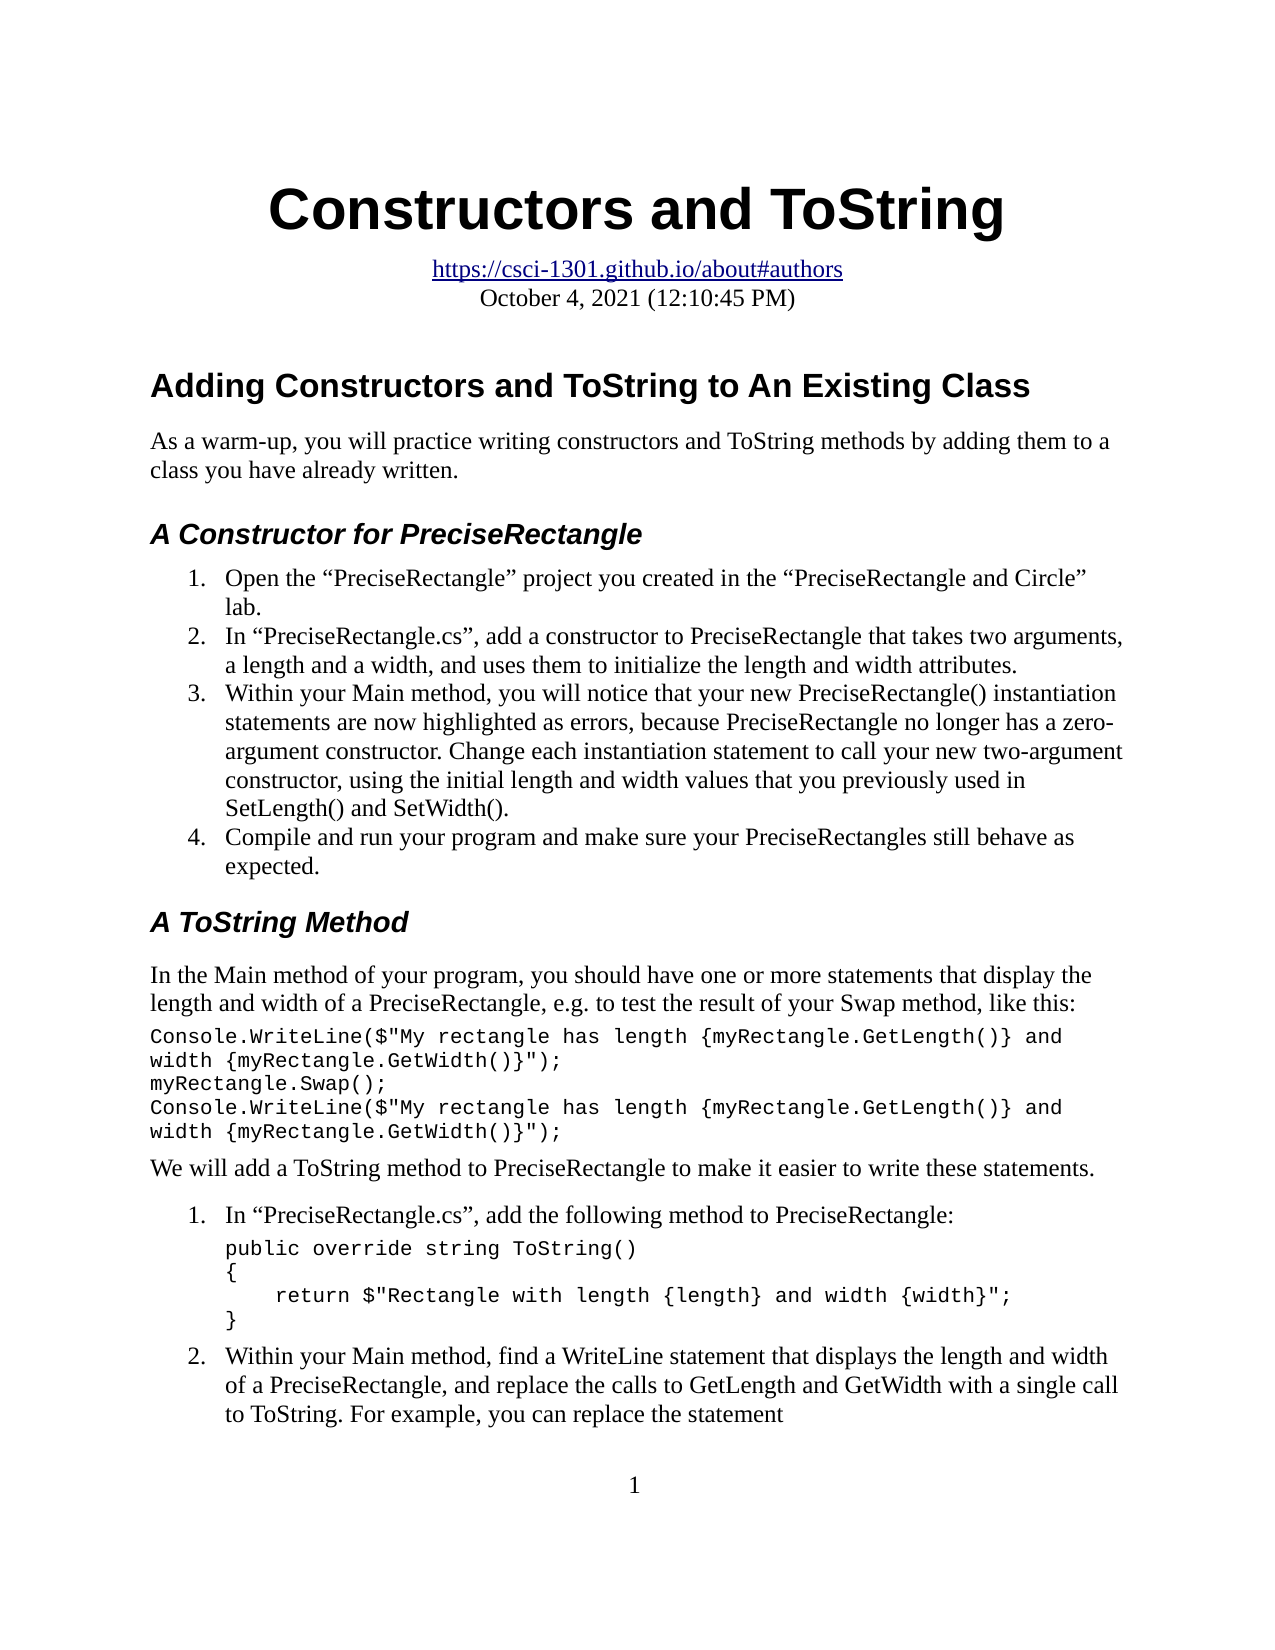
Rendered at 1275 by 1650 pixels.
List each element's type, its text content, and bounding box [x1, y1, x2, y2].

list In “PreciseRectangle.cs”, add the following method to PreciseRectangle: [187, 1200, 1125, 1229]
text October 4, 2021 (12:10:45 PM) [150, 283, 1125, 312]
list Within your Main method, you will notice that your new PreciseRectangle() instantiation statements are now highlighted as errors, because PreciseRectangle no longer has a zero-argument constructor. Change each instantiation statement to call your new two-argument constructor, using the initial length and width values that you previously used in SetLength() and SetWidth(). [187, 678, 1125, 822]
list } [187, 1309, 1125, 1332]
text https://csci-1301.github.io/about#authors [150, 254, 1125, 283]
text Console.WriteLine($"My rectangle has length {myRectangle.GetLength()} and width {myRectangle.GetWidth()}"); [150, 1097, 1125, 1144]
text As a warm-up, you will practice writing constructors and ToString methods by adding them to a class you have already written. [150, 426, 1125, 483]
text In the Main method of your program, you should have one or more statements that display the length and width of a PreciseRectangle, e.g. to test the result of your Swap method, like this: [150, 960, 1125, 1017]
list Within your Main method, find a WriteLine statement that displays the length and width of a PreciseRectangle, and replace the calls to GetLength and GetWidth with a single call to ToString. For example, you can replace the statement [187, 1341, 1125, 1427]
subtitle A ToString Method [150, 905, 1125, 938]
text myRectangle.Swap(); [150, 1073, 1125, 1097]
list public override string ToString() [187, 1238, 1125, 1261]
list return $"Rectangle with length {length} and width {width}"; [187, 1285, 1125, 1309]
subtitle Adding Constructors and ToString to An Existing Class [150, 366, 1125, 404]
list In “PreciseRectangle.cs”, add a constructor to PreciseRectangle that takes two arguments, a length and a width, and uses them to initialize the length and width attributes. [187, 621, 1125, 678]
list { [187, 1261, 1125, 1285]
subtitle A Constructor for PreciseRectangle [150, 517, 1125, 551]
list Compile and run your program and make sure your PreciseRectangles still behave as expected. [187, 822, 1125, 880]
title Constructors and ToString [150, 175, 1125, 242]
list Open the “PreciseRectangle” project you created in the “PreciseRectangle and Circle” lab. [187, 563, 1125, 621]
text We will add a ToString method to PreciseRectangle to make it easier to write these statements. [150, 1153, 1125, 1182]
text Console.WriteLine($"My rectangle has length {myRectangle.GetLength()} and width {myRectangle.GetWidth()}"); [150, 1026, 1125, 1073]
